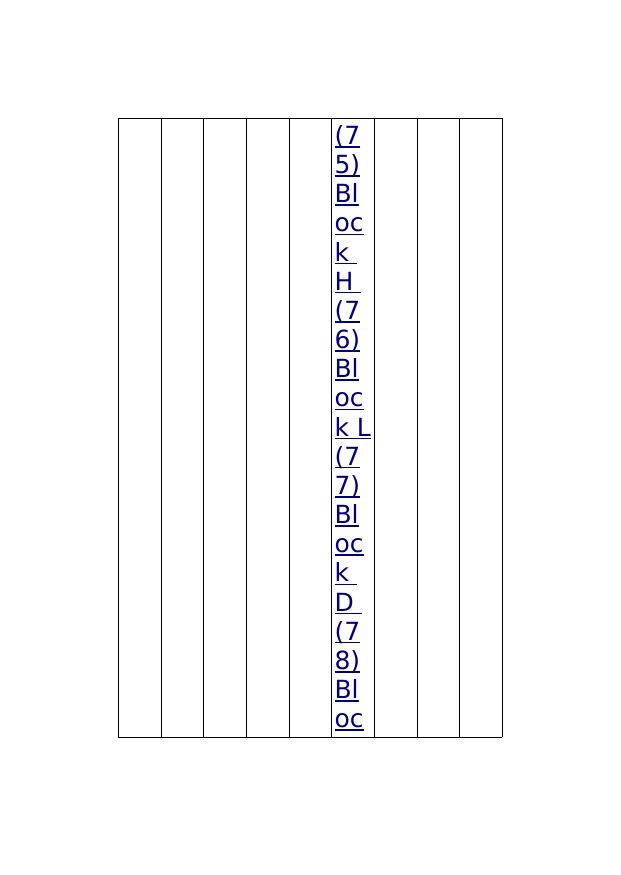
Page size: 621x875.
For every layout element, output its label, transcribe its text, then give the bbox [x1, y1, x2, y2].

table_cell [204, 119, 246, 737]
table_cell (75) Block H (76) Block L (77) Block D (78) Bloc [332, 119, 374, 737]
table_cell [119, 119, 161, 737]
table_cell [375, 119, 417, 737]
table_cell [290, 119, 331, 737]
table_cell [418, 119, 459, 737]
table_cell [162, 119, 203, 737]
table_cell [460, 119, 502, 737]
table_cell [247, 119, 289, 737]
